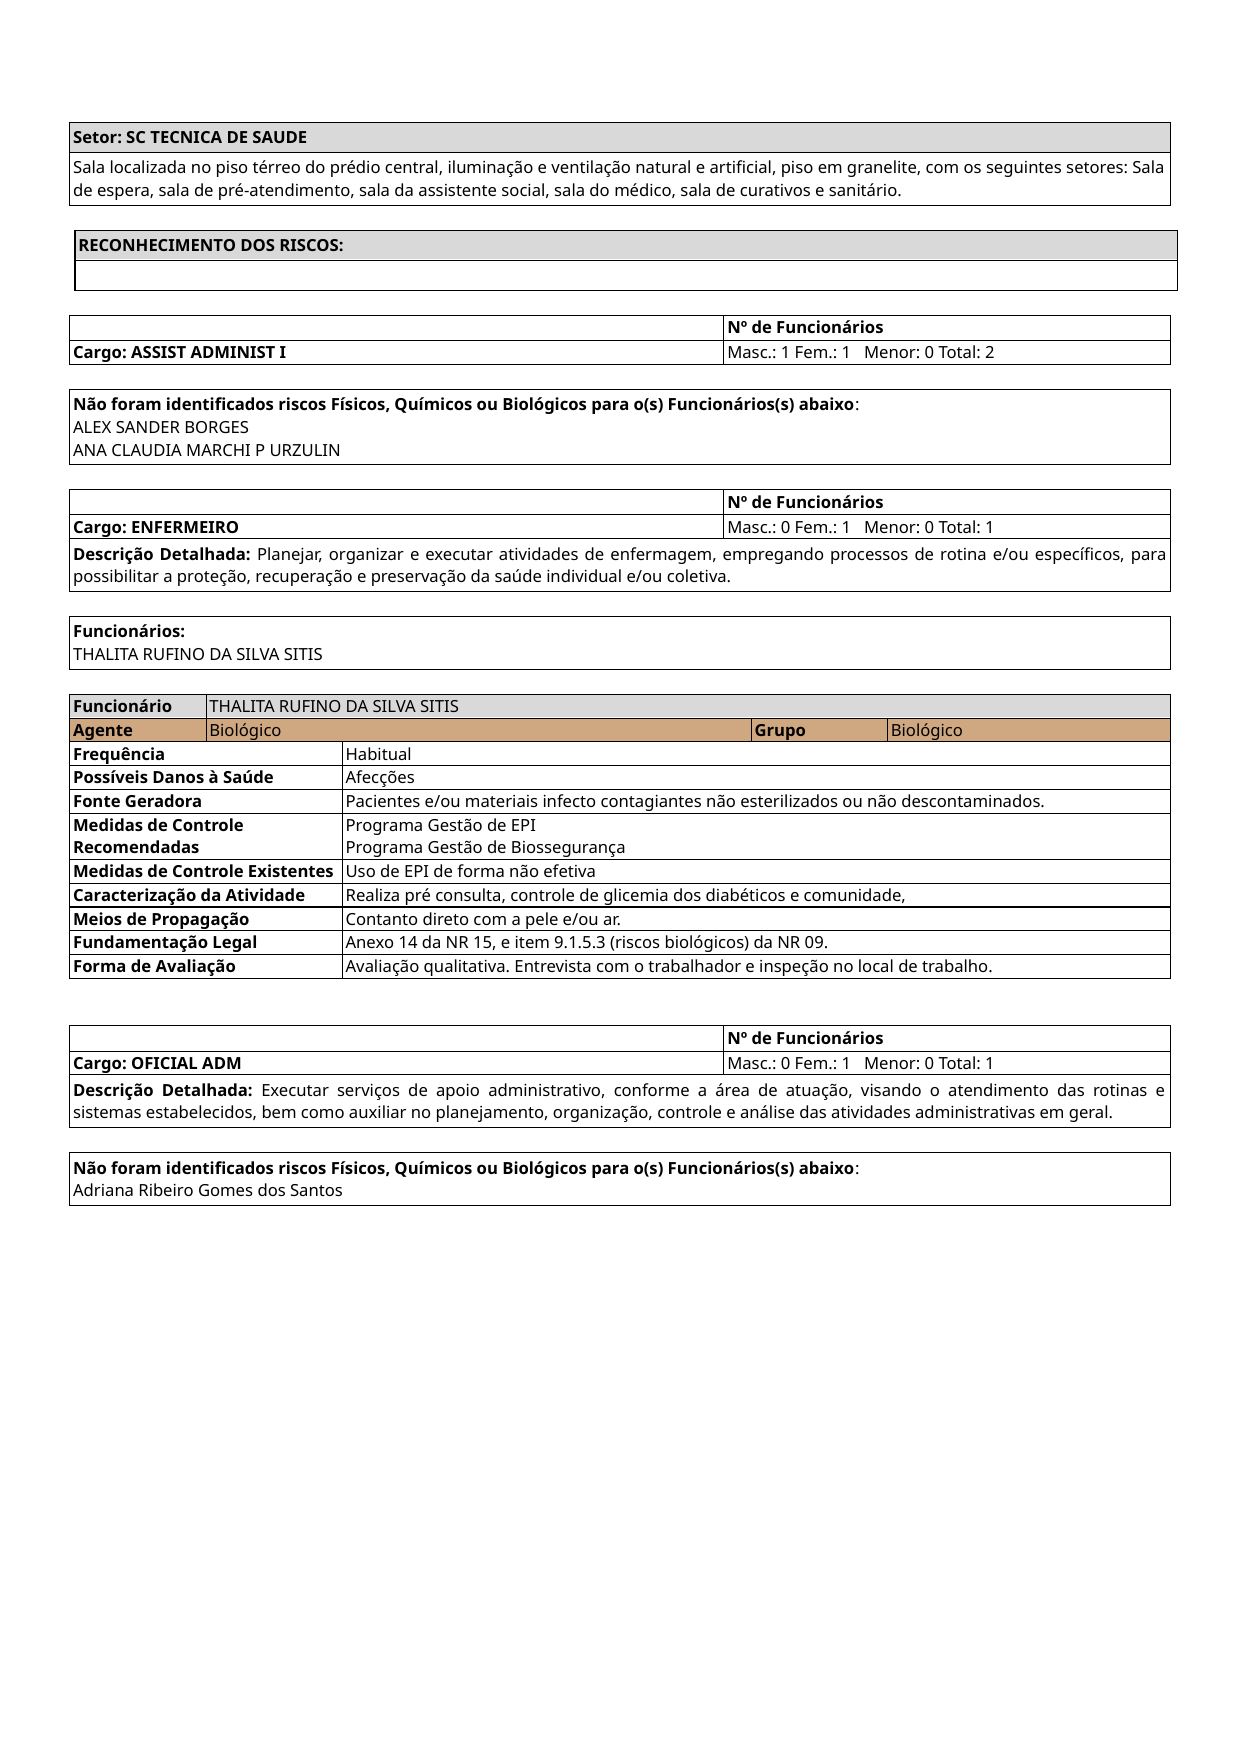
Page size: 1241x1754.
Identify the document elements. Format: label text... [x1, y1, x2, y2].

table_cell Habitual [343, 742, 1170, 765]
table_header [70, 490, 723, 514]
table_cell Biológico [207, 719, 751, 741]
table_header THALITA RUFINO DA SILVA SITIS [207, 695, 1170, 717]
table_cell Meios de Propagação [70, 908, 342, 930]
table_cell Pacientes e/ou materiais infecto contagiantes não esterilizados ou não descontaminados. [343, 790, 1170, 812]
table_cell Fonte Geradora [70, 790, 342, 812]
table_header Não foram identificados riscos Físicos, Químicos ou Biológicos para o(s) Funcionários(s) abaixo: Adriana Ribeiro Gomes dos Santos [70, 1153, 1170, 1205]
table_cell Forma de Avaliação [70, 955, 342, 978]
table_cell Biológico [888, 719, 1170, 741]
table_header RECONHECIMENTO DOS RISCOS: [76, 231, 1177, 259]
table_cell Programa Gestão de EPI Programa Gestão de Biossegurança [343, 814, 1170, 859]
table_header Funcionários: THALITA RUFINO DA SILVA SITIS [70, 617, 1170, 668]
table_cell Caracterização da Atividade [70, 884, 342, 906]
table_header Nº de Funcionários [724, 1026, 1170, 1051]
table_cell Agente [70, 719, 206, 741]
table_header [70, 316, 723, 340]
table_cell Afecções [343, 766, 1170, 789]
table_cell Medidas de Controle Recomendadas [70, 814, 342, 859]
table_cell Avaliação qualitativa. Entrevista com o trabalhador e inspeção no local de trabalho. [343, 955, 1170, 978]
table_cell Descrição Detalhada: Planejar, organizar e executar atividades de enfermagem, empregando processos de rotina e/ou específicos, para possibilitar a proteção, recuperação e preservação da saúde individual e/ou coletiva. [70, 539, 1170, 591]
table_cell Masc.: 0 Fem.: 1 Menor: 0 Total: 1 [724, 1052, 1170, 1074]
table_cell Frequência [70, 742, 342, 765]
table_cell Sala localizada no piso térreo do prédio central, iluminação e ventilação natural e artificial, piso em granelite, com os seguintes setores: Sala de espera, sala de pré-atendimento, sala da assistente social, sala do médico, sala de curativos e sanitário. [70, 153, 1170, 204]
table_cell Cargo: OFICIAL ADM [70, 1052, 723, 1074]
table_cell Medidas de Controle Existentes [70, 860, 342, 883]
table_cell - [76, 261, 1177, 289]
table_header Nº de Funcionários [724, 490, 1170, 514]
table_cell Masc.: 1 Fem.: 1 Menor: 0 Total: 2 [724, 341, 1170, 363]
table_header Funcionário [70, 695, 206, 717]
table_header Setor: SC TECNICA DE SAUDE [70, 123, 1170, 152]
table_header [70, 1026, 723, 1051]
table_cell Fundamentação Legal [70, 931, 342, 954]
table_header Nº de Funcionários [724, 316, 1170, 340]
table_cell Possíveis Danos à Saúde [70, 766, 342, 789]
table_cell Uso de EPI de forma não efetiva [343, 860, 1170, 883]
table_cell Descrição Detalhada: Executar serviços de apoio administrativo, conforme a área de atuação, visando o atendimento das rotinas e sistemas estabelecidos, bem como auxiliar no planejamento, organização, controle e análise das atividades administrativas em geral. [70, 1075, 1170, 1127]
table_cell Realiza pré consulta, controle de glicemia dos diabéticos e comunidade, [343, 884, 1170, 906]
table_cell Contanto direto com a pele e/ou ar. [343, 908, 1170, 930]
table_cell Cargo: ENFERMEIRO [70, 515, 723, 538]
table_header Não foram identificados riscos Físicos, Químicos ou Biológicos para o(s) Funcionários(s) abaixo: ALEX SANDER BORGES ANA CLAUDIA MARCHI P URZULIN [70, 390, 1170, 464]
table_cell Masc.: 0 Fem.: 1 Menor: 0 Total: 1 [724, 515, 1170, 538]
table_cell Cargo: ASSIST ADMINIST I [70, 341, 723, 363]
table_cell Grupo [752, 719, 887, 741]
table_cell Anexo 14 da NR 15, e item 9.1.5.3 (riscos biológicos) da NR 09. [343, 931, 1170, 954]
